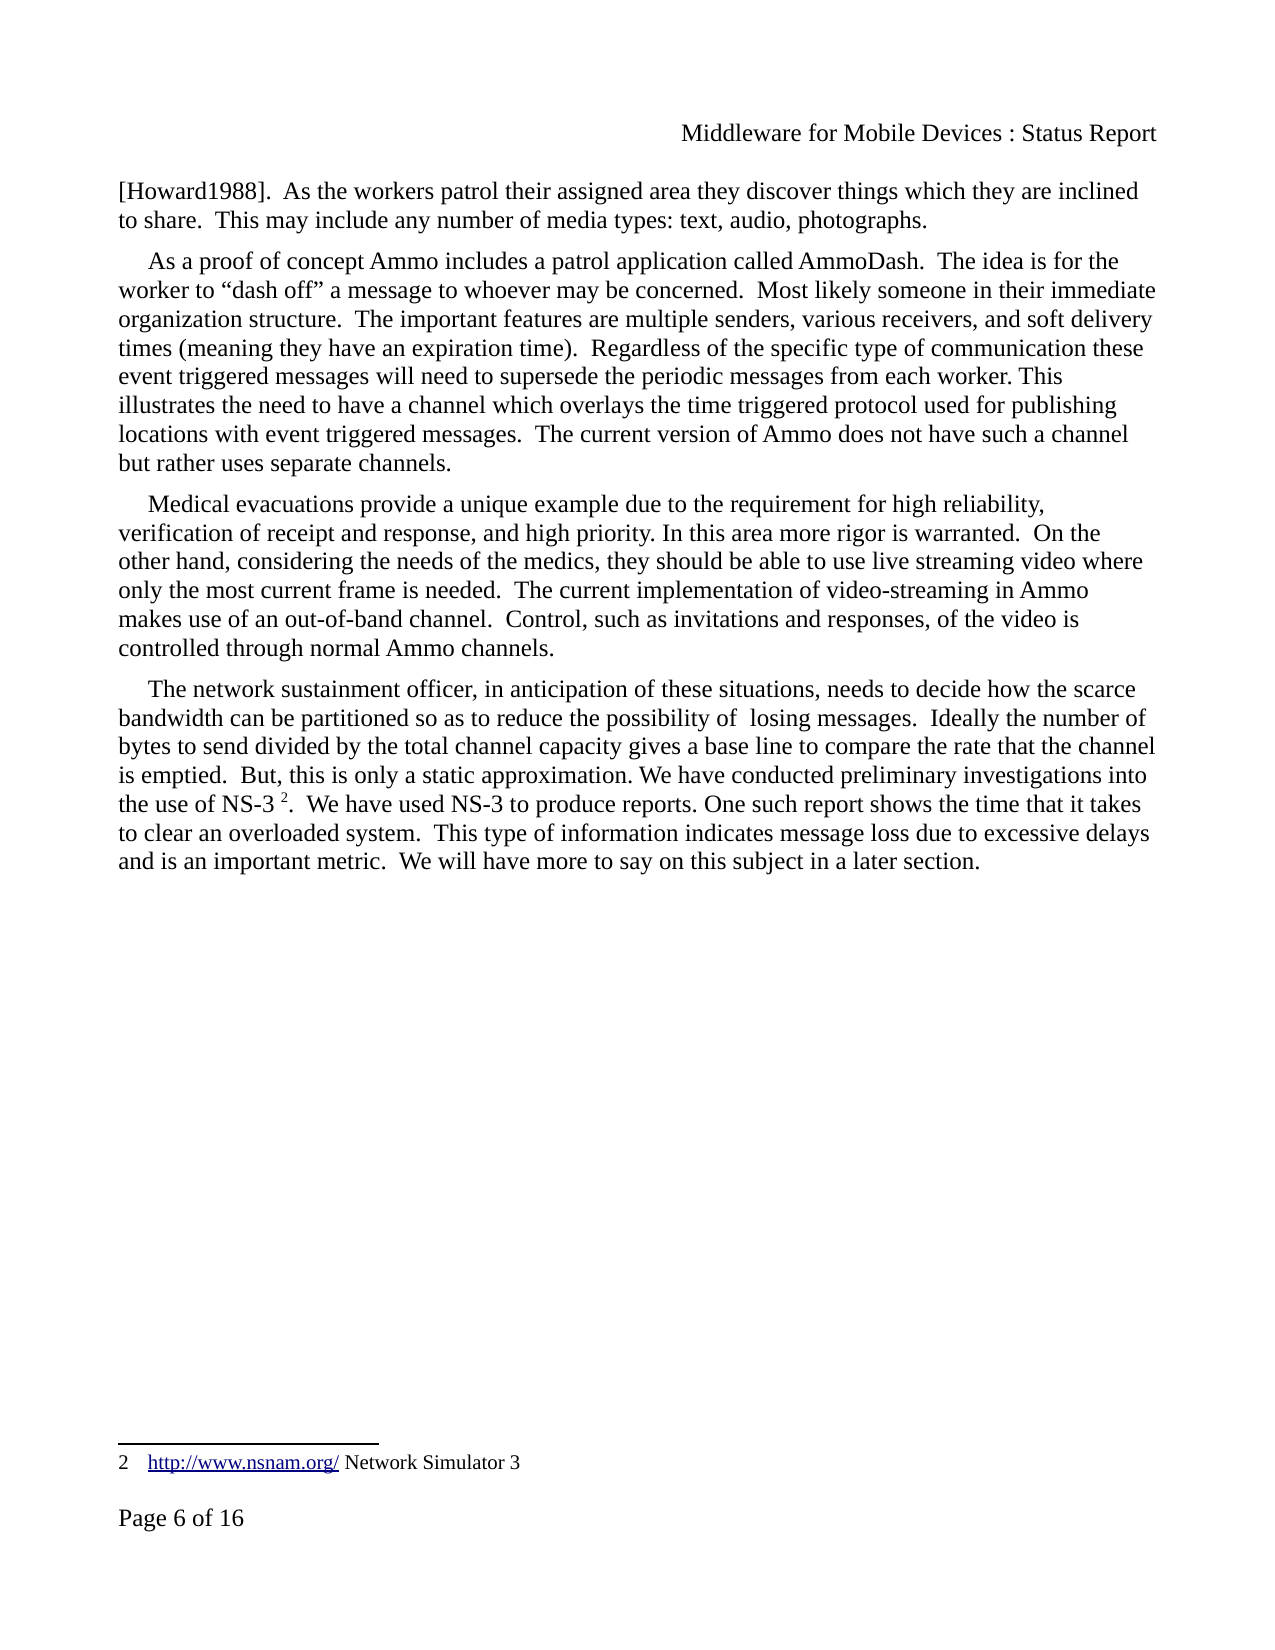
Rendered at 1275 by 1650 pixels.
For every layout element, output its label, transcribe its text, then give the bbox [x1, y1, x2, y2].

text Medical evacuations provide a unique example due to the requirement for high reliability, verification of receipt and response, and high priority. In this area more rigor is warranted. On the other hand, considering the needs of the medics, they should be able to use live streaming video where only the most current frame is needed. The current implementation of video-streaming in Ammo makes use of an out-of-band channel. Control, such as invitations and responses, of the video is controlled through normal Ammo channels. [118, 489, 1157, 661]
text The network sustainment officer, in anticipation of these situations, needs to decide how the scarce bandwidth can be partitioned so as to reduce the possibility of losing messages. Ideally the number of bytes to send divided by the total channel capacity gives a base line to compare the rate that the channel is emptied. But, this is only a static approximation. We have conducted preliminary investigations into the use of NS-3 . We have used NS-3 to produce reports. One such report shows the time that it takes to clear an overloaded system. This type of information indicates message loss due to excessive delays and is an important metric. We will have more to say on this subject in a later section. [118, 674, 1157, 875]
text As a proof of concept Ammo includes a patrol application called AmmoDash. The idea is for the worker to “dash off” a message to whoever may be concerned. Most likely someone in their immediate organization structure. The important features are multiple senders, various receivers, and soft delivery times (meaning they have an expiration time). Regardless of the specific type of communication these event triggered messages will need to supersede the periodic messages from each worker. This illustrates the need to have a channel which overlays the time triggered protocol used for publishing locations with event triggered messages. The current version of Ammo does not have such a channel but rather uses separate channels. [118, 246, 1157, 476]
text http://www.nsnam.org/ Network Simulator 3 [118, 1449, 1157, 1474]
text [Howard1988]. As the workers patrol their assigned area they discover things which they are inclined to share. This may include any number of media types: text, audio, photographs. [118, 176, 1157, 234]
